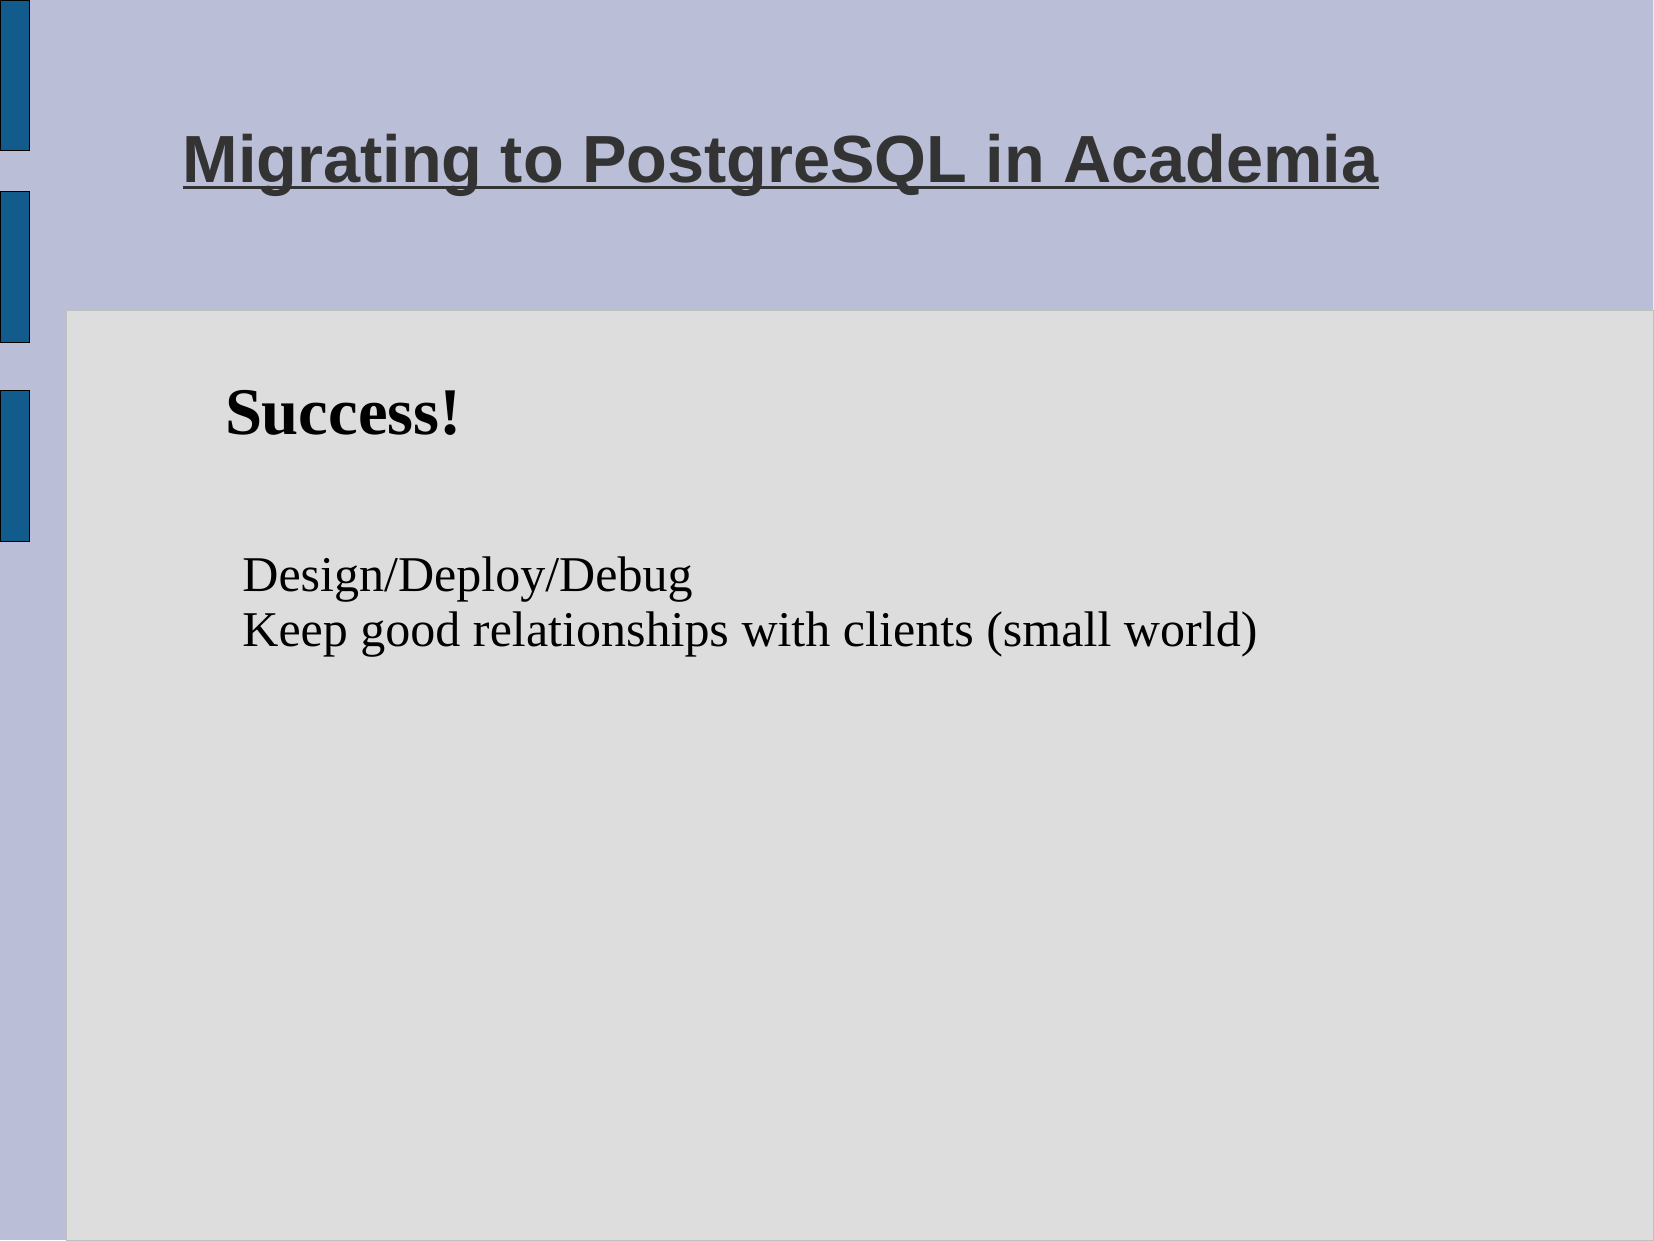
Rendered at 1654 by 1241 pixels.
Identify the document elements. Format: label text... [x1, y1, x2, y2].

text_box Success! [225, 375, 1013, 450]
title Migrating to PostgreSQL in Academia [75, 55, 1488, 263]
text_box Design/Deploy/Debug Keep good relationships with clients (small world) [224, 546, 1426, 1051]
